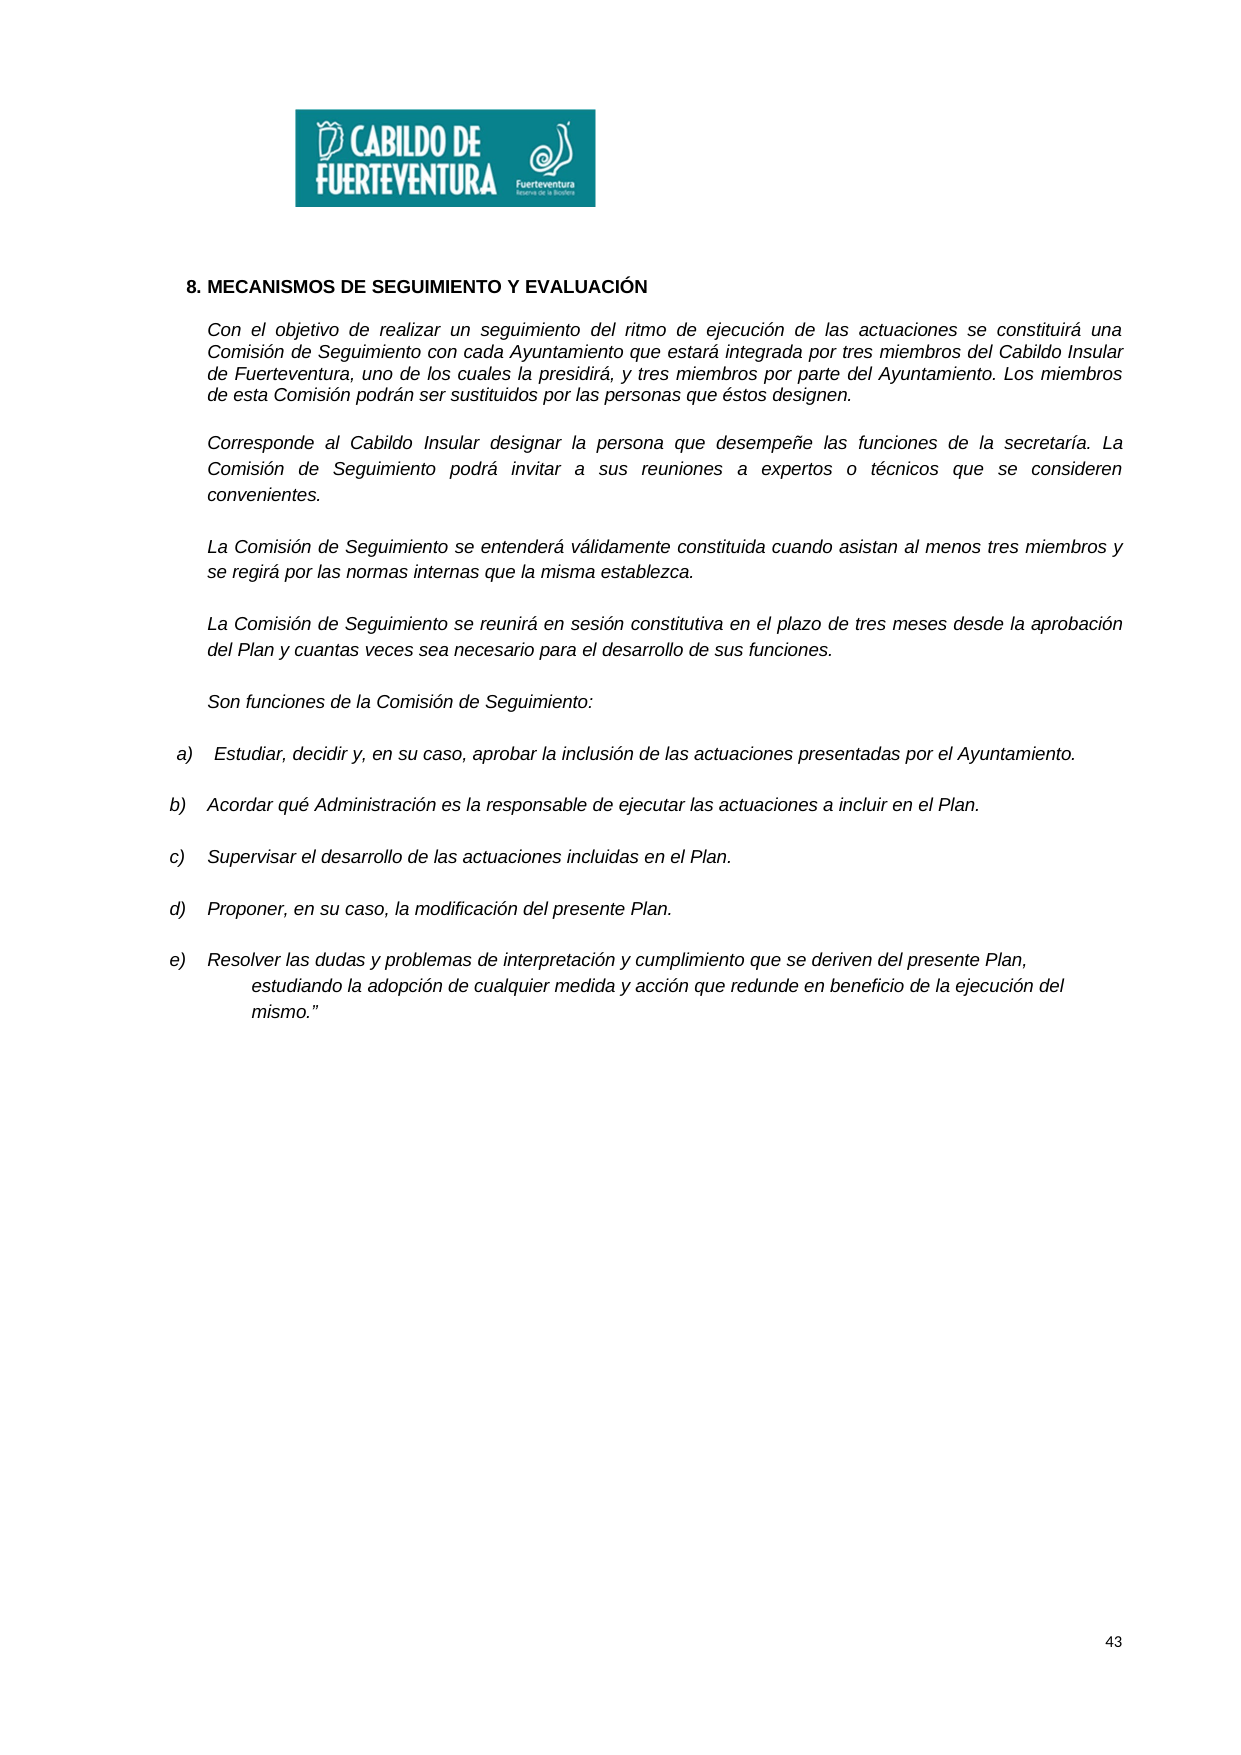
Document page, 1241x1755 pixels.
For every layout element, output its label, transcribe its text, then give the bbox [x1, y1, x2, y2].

text Corresponde al Cabildo Insular designar la persona que desempeñe las funciones de la secretaría. La Comisión de Seguimiento podrá invitar a sus reuniones a expertos o técnicos que se consideren convenientes. [207, 432, 1123, 505]
text La Comisión de Seguimiento se reunirá en sesión constitutiva en el plazo de tres meses desde la aprobación del Plan y cuantas veces sea necesario para el desarrollo de sus funciones. [207, 613, 1123, 661]
list Resolver las dudas y problemas de interpretación y cumplimiento que se deriven del presente Plan, estudiando la adopción de cualquier medida y acción que redunde en beneficio de la ejecución del mismo.” [169, 949, 1076, 1023]
text La Comisión de Seguimiento se entenderá válidamente constituida cuando asistan al menos tres miembros y se regirá por las normas internas que la misma establezca. [207, 536, 1123, 583]
list MECANISMOS DE SEGUIMIENTO Y EVALUACIÓN [186, 276, 1134, 298]
list Proponer, en su caso, la modificación del presente Plan. [169, 897, 1134, 919]
list Supervisar el desarrollo de las actuaciones incluidas en el Plan. [169, 846, 1134, 867]
list Estudiar, decidir y, en su caso, aprobar la inclusión de las actuaciones presentadas por el Ayuntamiento. [176, 742, 1134, 764]
list Acordar qué Administración es la responsable de ejecutar las actuaciones a incluir en el Plan. [169, 794, 1134, 816]
text Son funciones de la Comisión de Seguimiento: [207, 691, 1134, 712]
text Con el objetivo de realizar un seguimiento del ritmo de ejecución de las actuaciones se constituirá una Comisión de Seguimiento con cada Ayuntamiento que estará integrada por tres miembros del Cabildo Insular de Fuerteventura, uno de los cuales la presidirá, y tres miembros por parte del Ayuntamiento. Los miembros de esta Comisión podrán ser sustituidos por las personas que éstos designen. [207, 319, 1123, 406]
